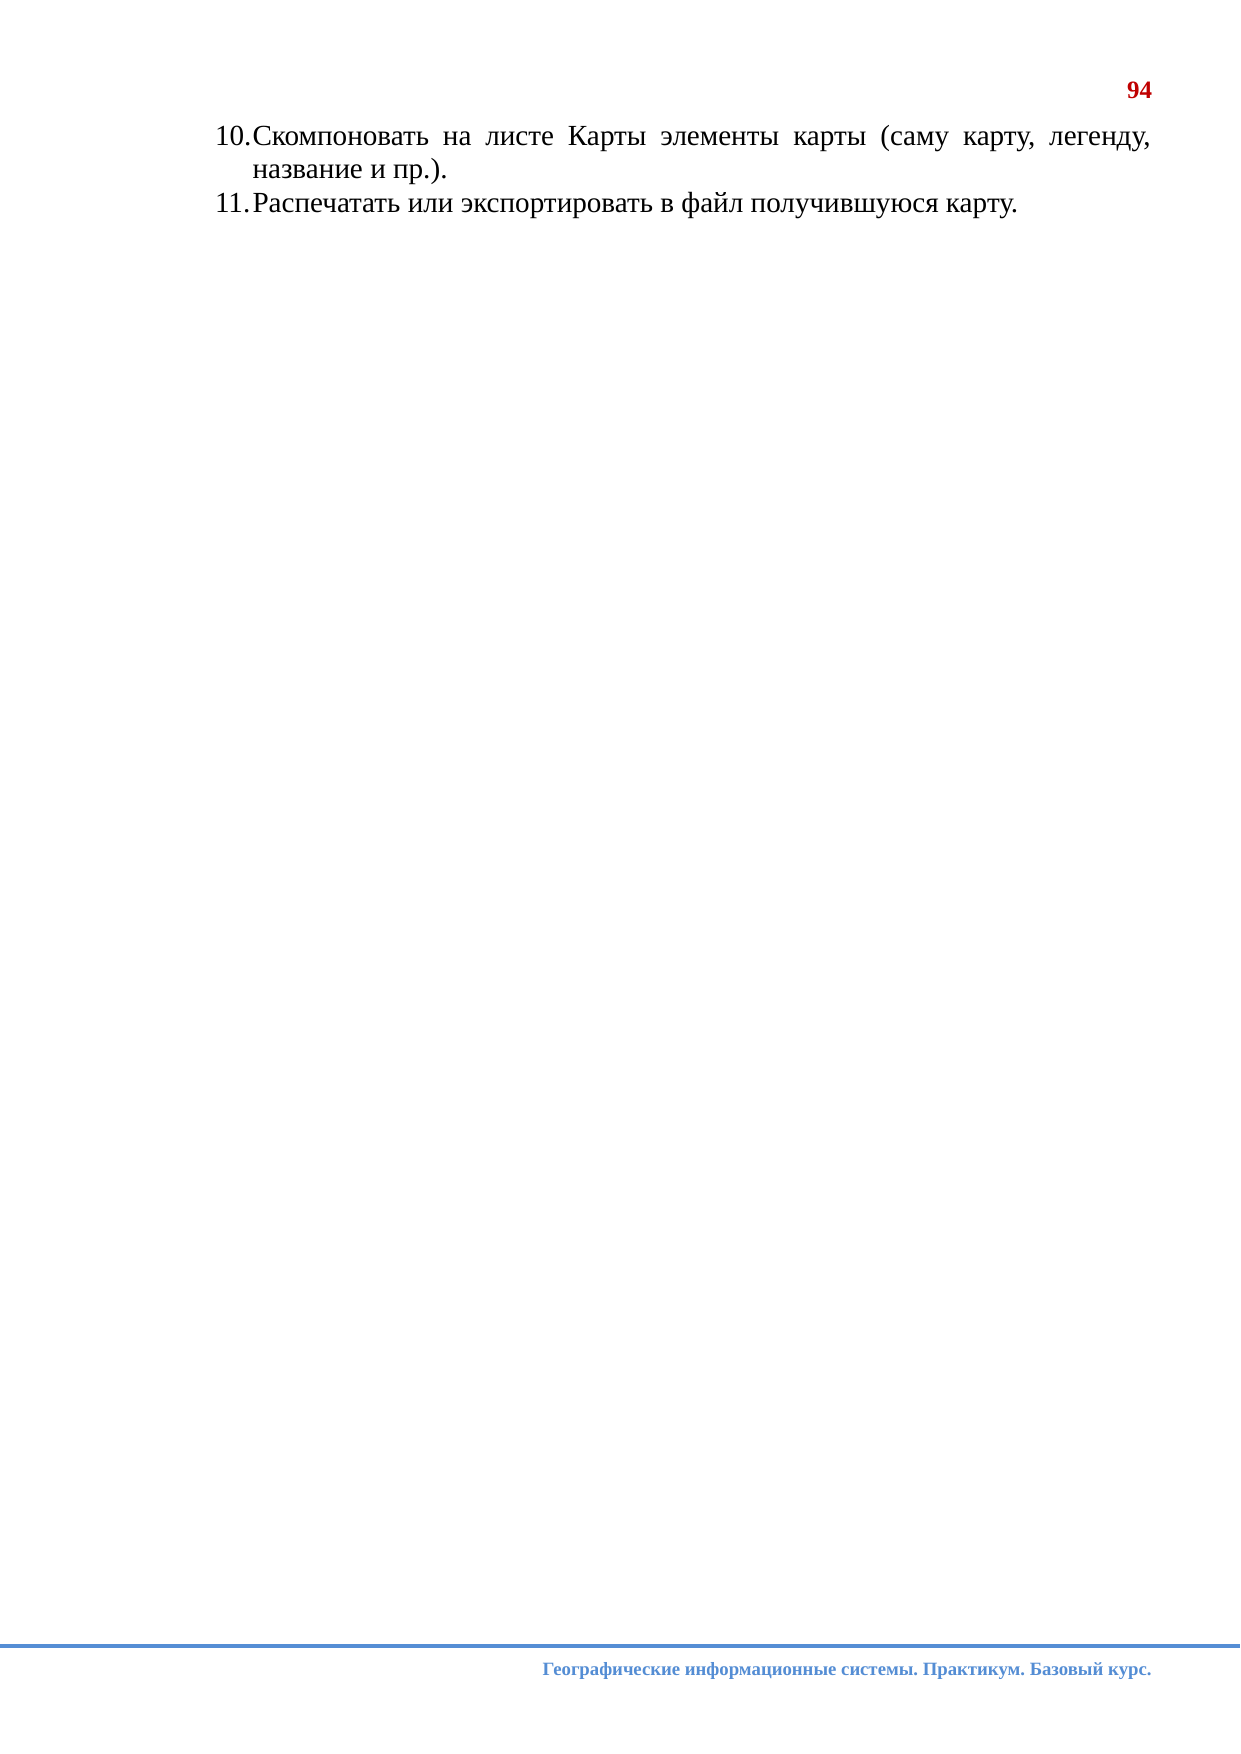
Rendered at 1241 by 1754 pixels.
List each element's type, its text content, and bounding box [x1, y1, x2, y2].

list Скомпоновать на листе Карты элементы карты (саму карту, легенду, название и пр.). [215, 118, 1152, 185]
list Распечатать или экспортировать в файл получившуюся карту. [215, 185, 1152, 219]
